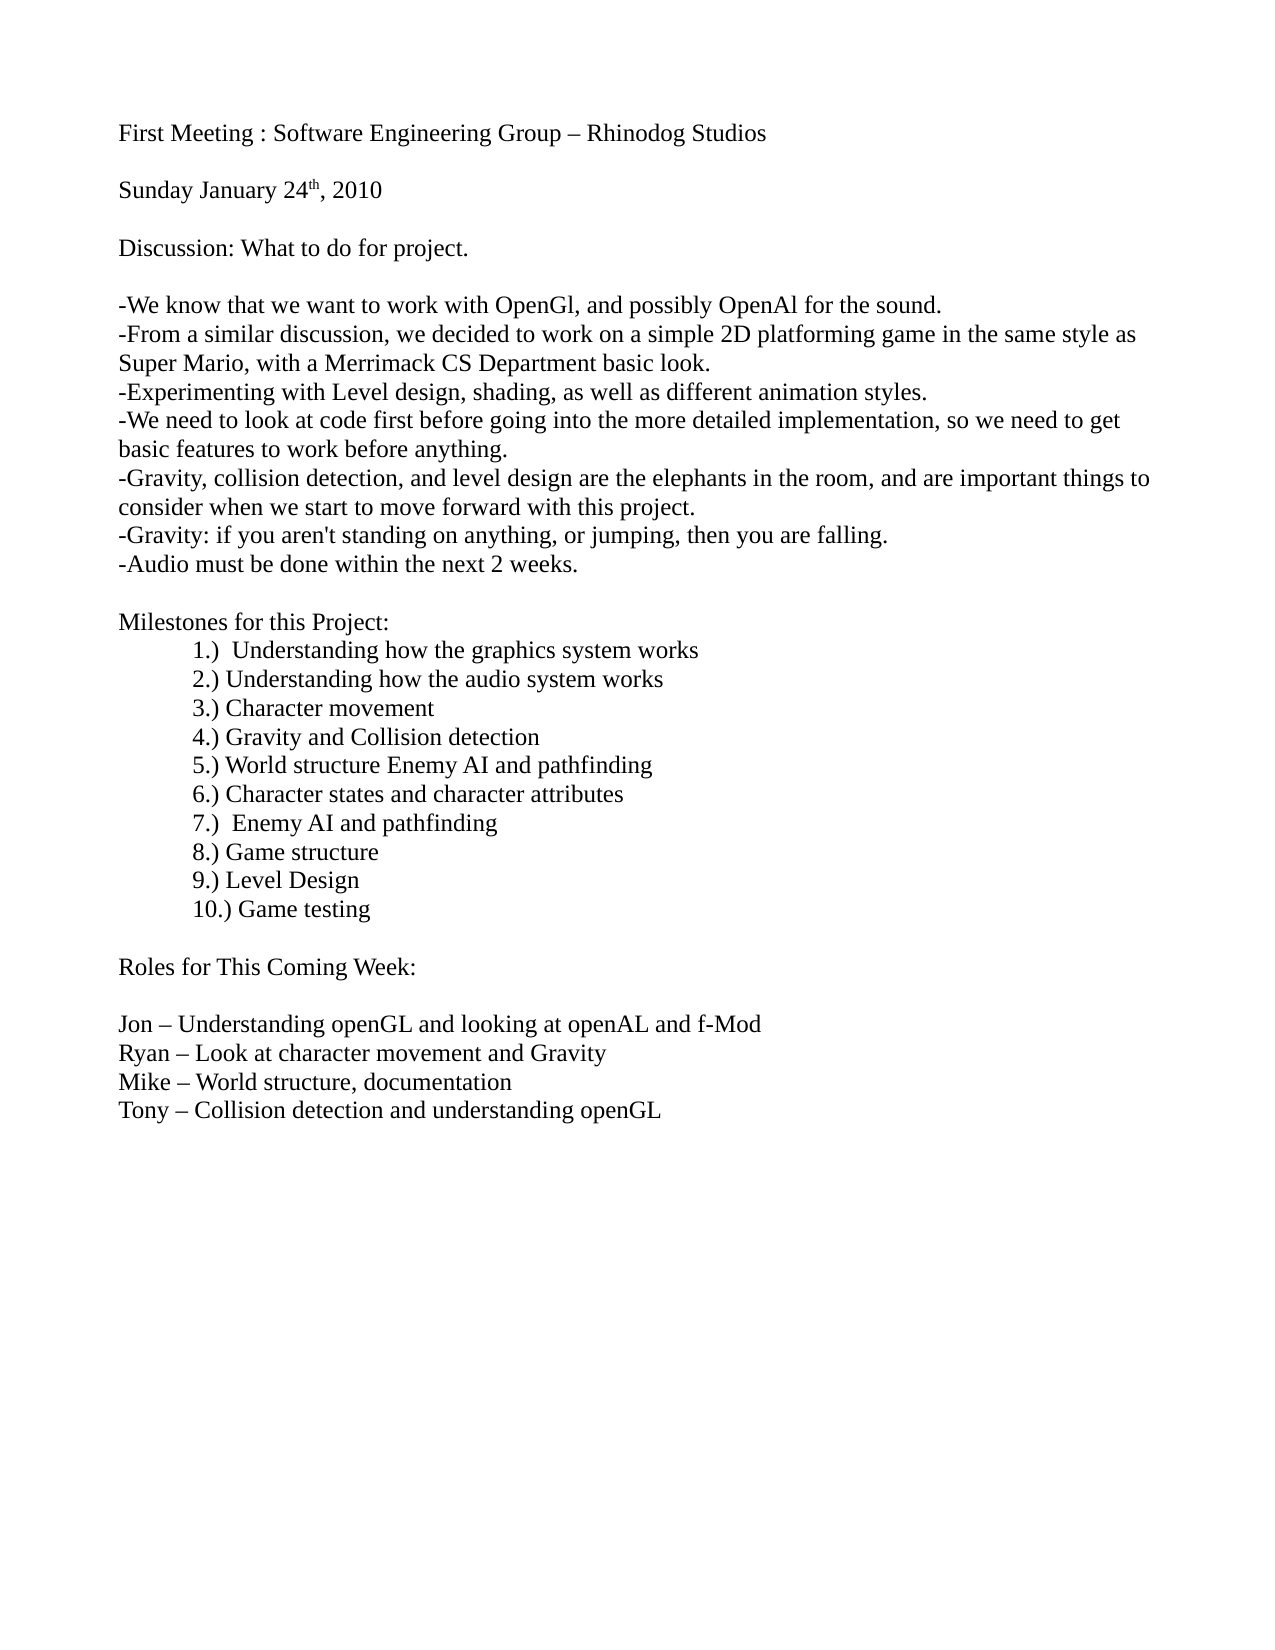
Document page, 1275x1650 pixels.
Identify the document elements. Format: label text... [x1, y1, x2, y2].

text Jon – Understanding openGL and looking at openAL and f-Mod Ryan – Look at character movement and Gravity Mike – World structure, documentation Tony – Collision detection and understanding openGL [118, 981, 1157, 1124]
text -Audio must be done within the next 2 weeks. Milestones for this Project: 1.) Understanding how the graphics system works 2.) Understanding how the audio system works 3.) Character movement 4.) Gravity and Collision detection 5.) World structure Enemy AI and pathfinding 6.) Character states and character attributes [118, 549, 1157, 808]
text First Meeting : Software Engineering Group – Rhinodog Studios Sunday January 24th, 2010 Discussion: What to do for project. -We know that we want to work with OpenGl, and possibly OpenAl for the sound. -From a similar discussion, we decided to work on a simple 2D platforming game in the same style as Super Mario, with a Merrimack CS Department basic look. -Experimenting with Level design, shading, as well as different animation styles. -We need to look at code first before going into the more detailed implementation, so we need to get basic features to work before anything. -Gravity, collision detection, and level design are the elephants in the room, and are important things to consider when we start to move forward with this project. -Gravity: if you aren't standing on anything, or jumping, then you are falling. [118, 118, 1157, 549]
text 7.) Enemy AI and pathfinding 8.) Game structure 9.) Level Design 10.) Game testing Roles for This Coming Week: [118, 808, 1157, 981]
